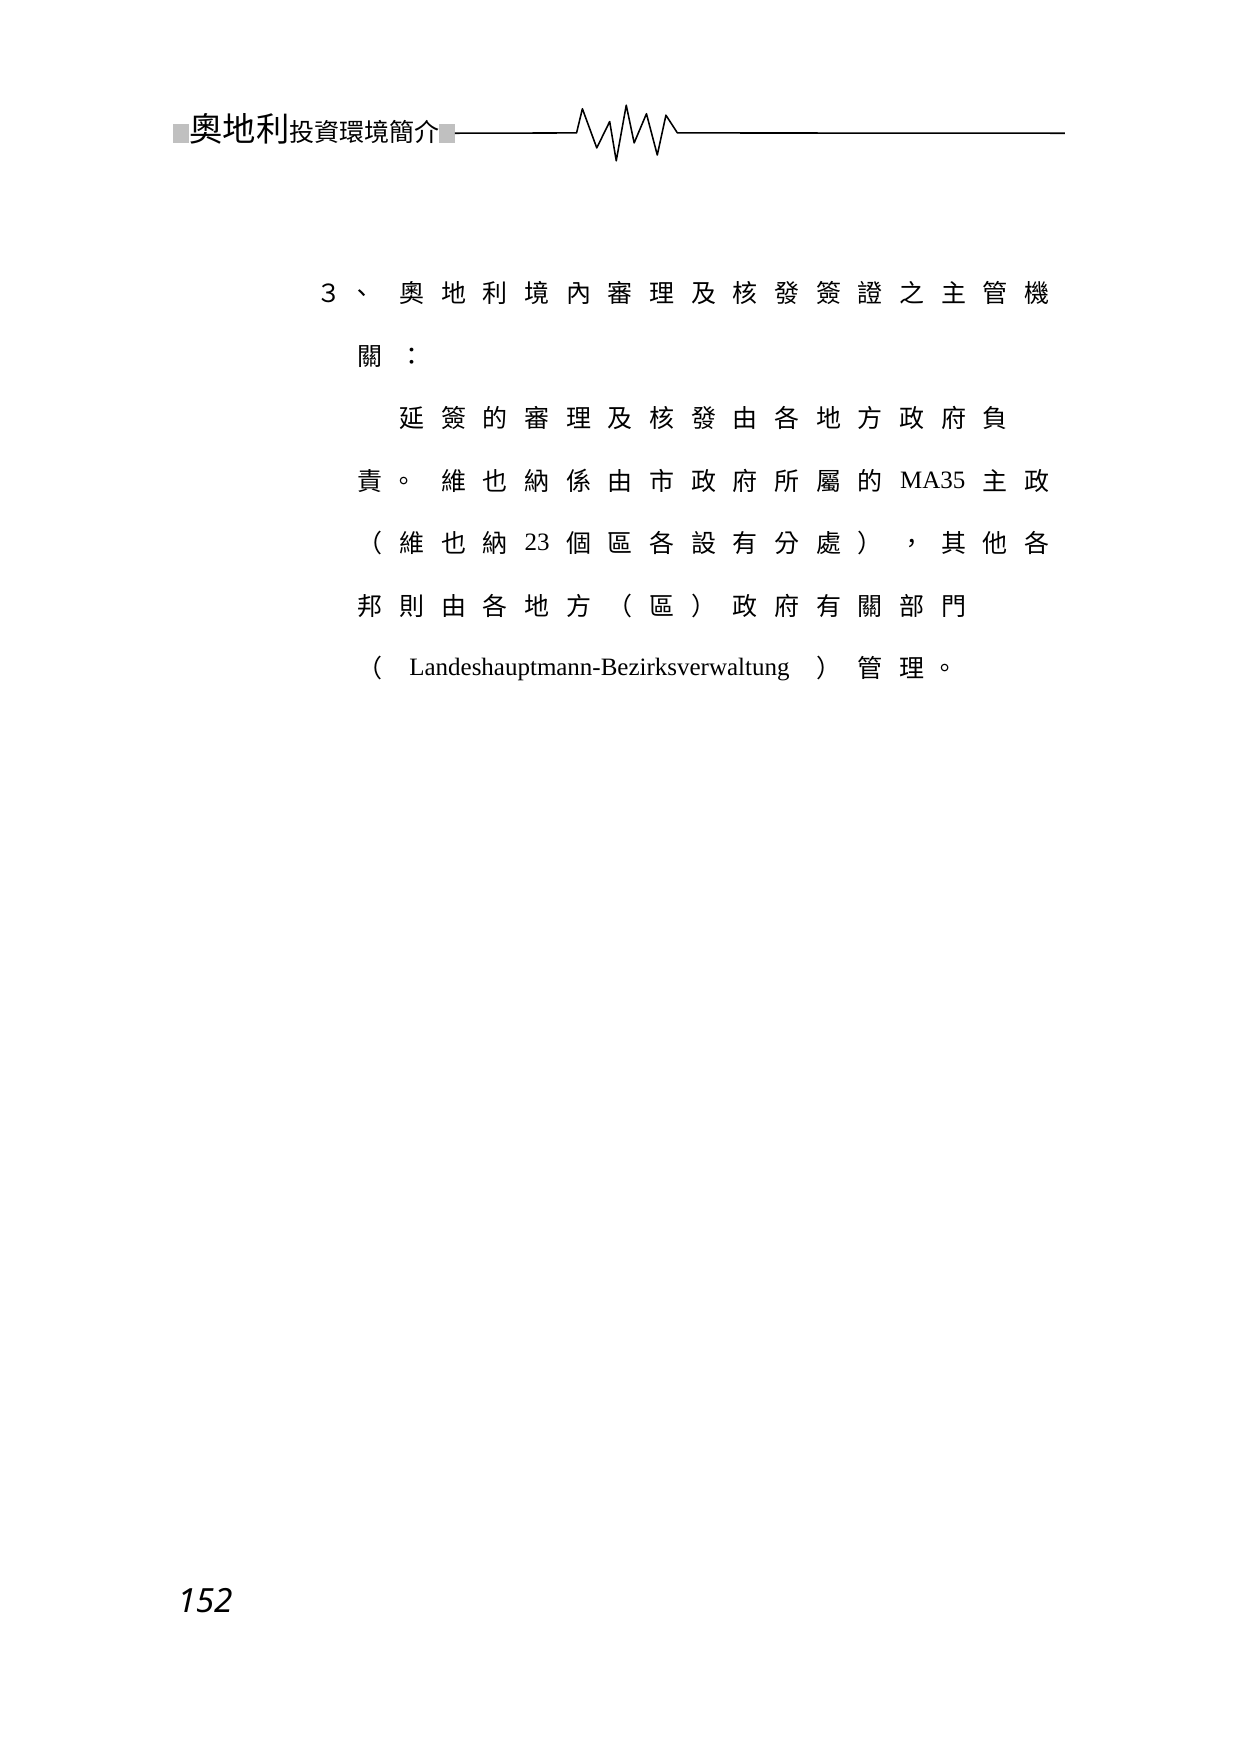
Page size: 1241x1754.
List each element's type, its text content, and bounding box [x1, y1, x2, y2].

text ３、奧地利境內審理及核發簽證之主管機關： [281, 250, 1058, 375]
text 延簽的審理及核發由各地方政府負責。維也納係由市政府所屬的MA35主政（維也納23個區各設有分處），其他各邦則由各地方（區）政府有關部門（Landeshauptmann-Bezirksverwaltung）管理。 [330, 375, 1058, 688]
